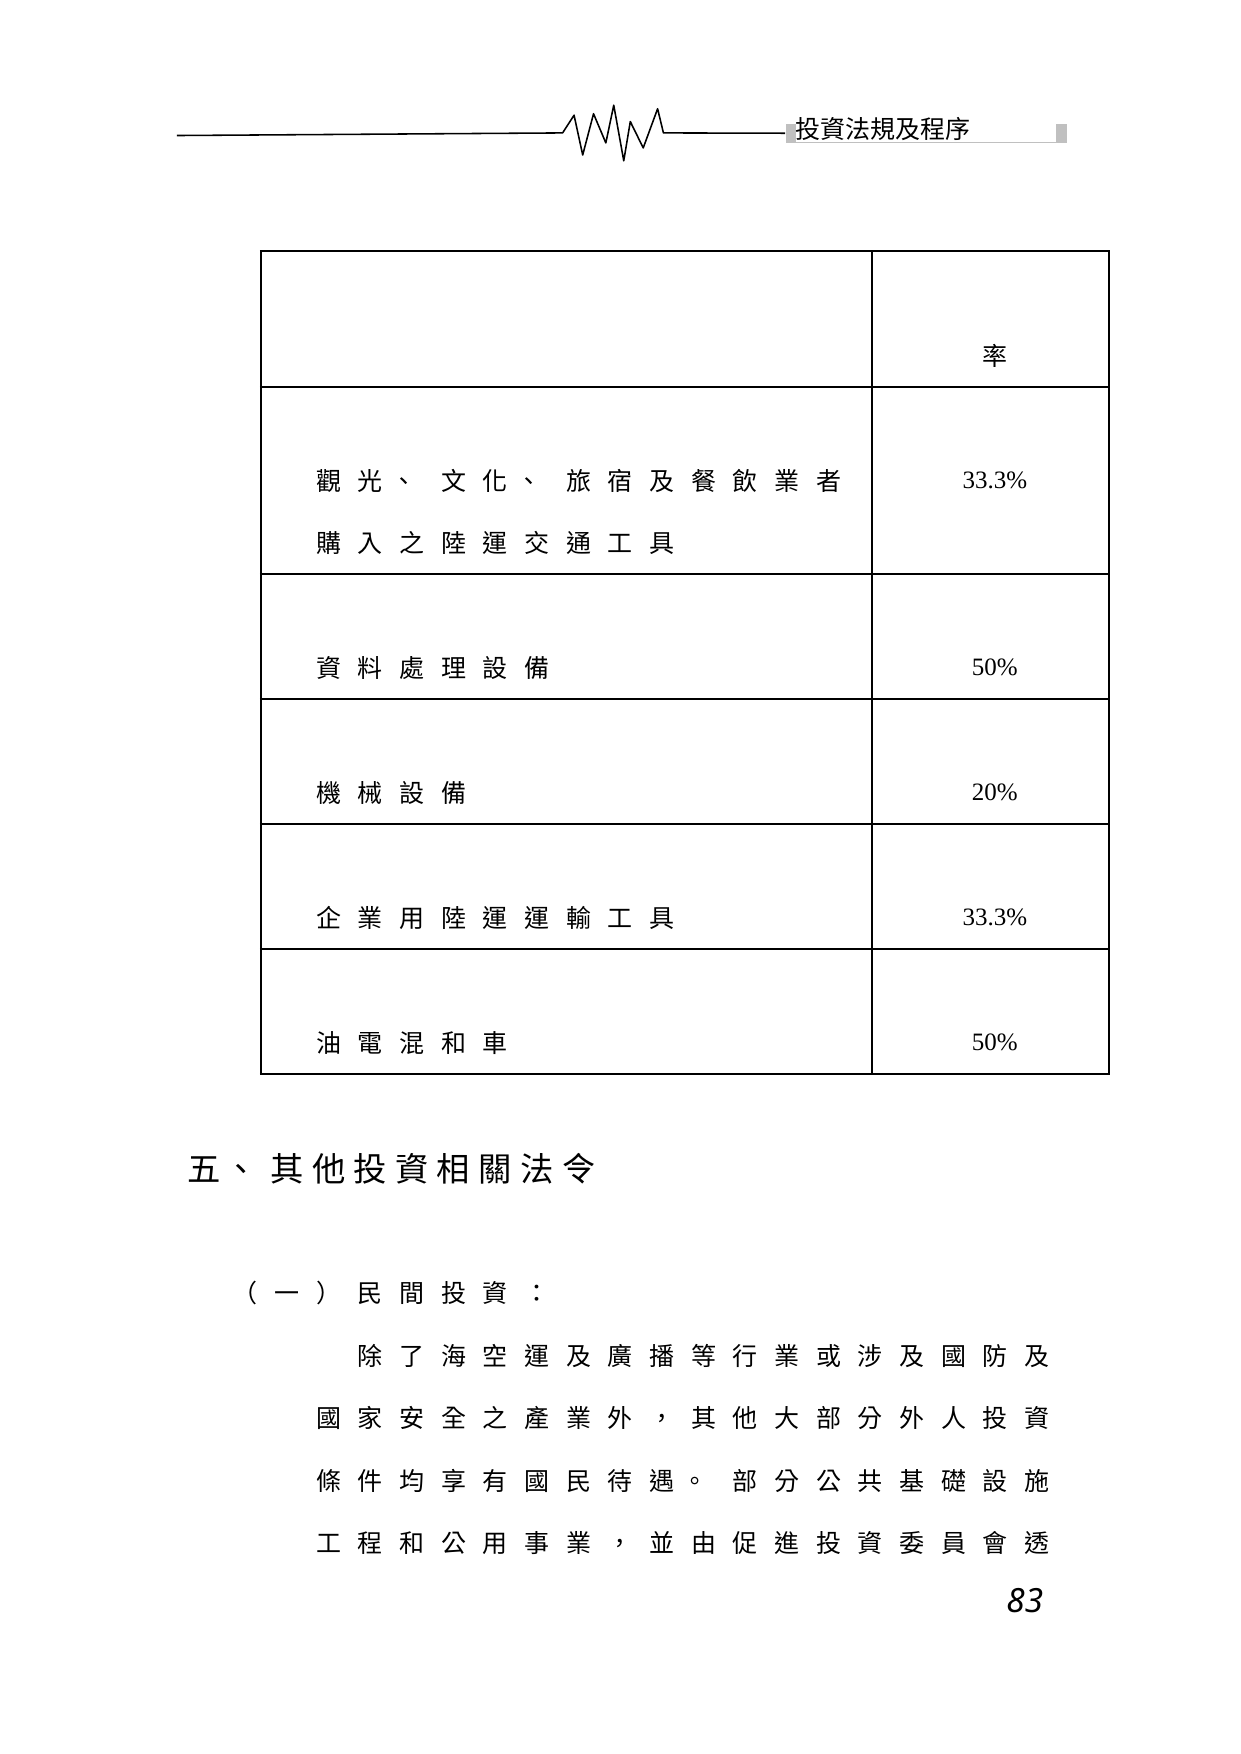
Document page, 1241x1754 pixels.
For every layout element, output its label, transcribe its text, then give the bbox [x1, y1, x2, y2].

table_cell 50% [873, 575, 1108, 698]
table_cell 20% [873, 700, 1108, 823]
text （一）民間投資： [207, 1250, 1058, 1313]
table_header 率 [873, 252, 1108, 386]
table_cell 資料處理設備 [262, 575, 871, 698]
table_header [262, 252, 871, 386]
table_cell 油電混和車 [262, 950, 871, 1073]
text 五、其他投資相關法令 [183, 1125, 1058, 1188]
table_cell 企業用陸運運輸工具 [262, 825, 871, 948]
table_cell 機械設備 [262, 700, 871, 823]
text 除了海空運及廣播等行業或涉及國防及國家安全之產業外，其他大部分外人投資條件均享有國民待遇。部分公共基礎設施工程和公用事業，並由促進投資委員會透 [281, 1313, 1058, 1563]
table_cell 33.3% [873, 825, 1108, 948]
table_cell 33.3% [873, 388, 1108, 573]
table_cell 50% [873, 950, 1108, 1073]
table_cell 觀光、文化、旅宿及餐飲業者購入之陸運交通工具 [262, 388, 871, 573]
